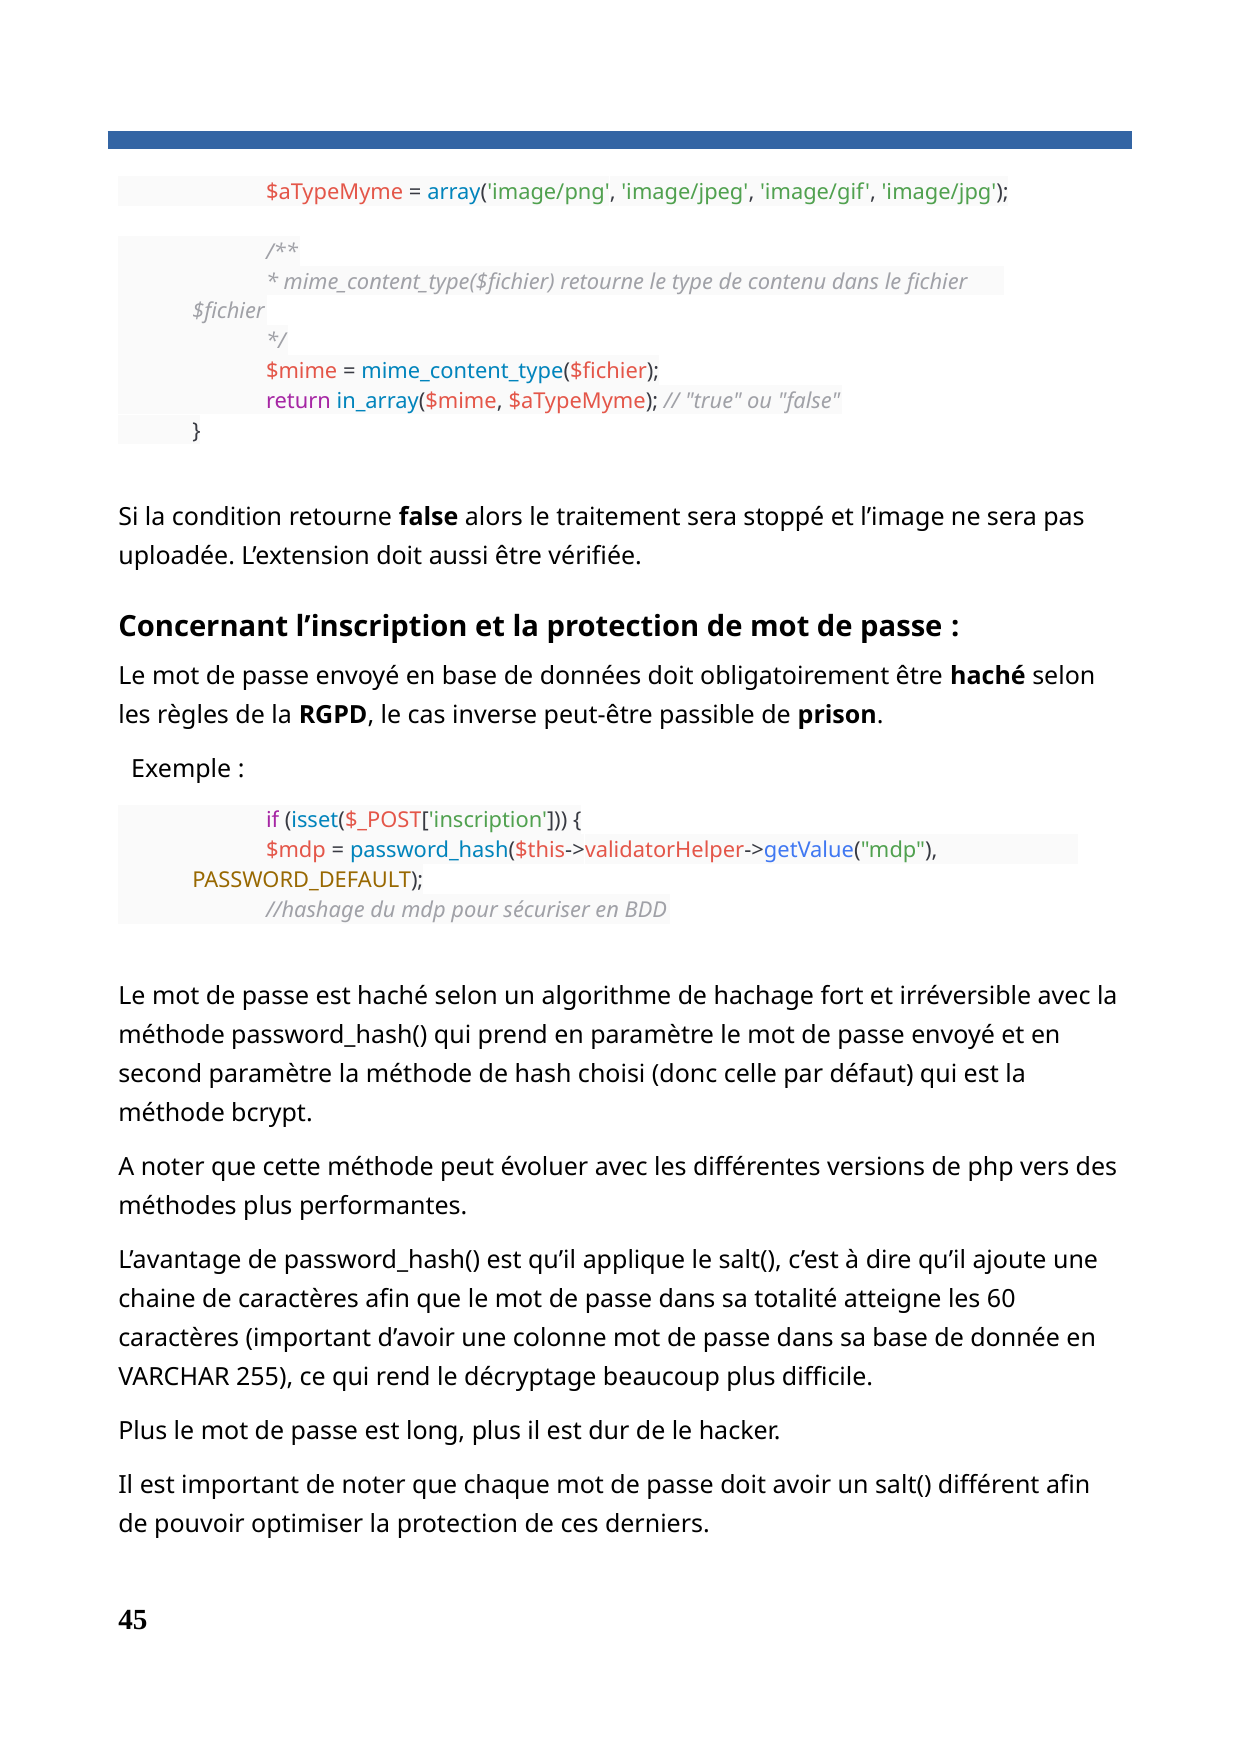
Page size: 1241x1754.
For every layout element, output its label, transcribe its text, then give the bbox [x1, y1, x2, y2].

text $mdp = password_hash($this->validatorHelper->getValue("mdp"), PASSWORD_DEFAULT); [118, 834, 1122, 894]
text $aTypeMyme = array('image/png', 'image/jpeg', 'image/gif', 'image/jpg'); [118, 176, 1122, 206]
text /** [118, 236, 1122, 266]
subtitle Concernant l’inscription et la protection de mot de passe : [118, 606, 1122, 645]
text Exemple : [118, 751, 1122, 785]
text */ [118, 325, 1122, 355]
text A noter que cette méthode peut évoluer avec les différentes versions de php vers des méthodes plus performantes. [118, 1149, 1122, 1222]
text Plus le mot de passe est long, plus il est dur de le hacker. [118, 1413, 1122, 1447]
text Le mot de passe envoyé en base de données doit obligatoirement être haché selon les règles de la RGPD, le cas inverse peut-être passible de prison. [118, 658, 1122, 731]
text Il est important de noter que chaque mot de passe doit avoir un salt() différent afin de pouvoir optimiser la protection de ces derniers. [118, 1467, 1122, 1540]
text Le mot de passe est haché selon un algorithme de hachage fort et irréversible avec la méthode password_hash() qui prend en paramètre le mot de passe envoyé et en second paramètre la méthode de hash choisi (donc celle par défaut) qui est la méthode bcrypt. [118, 977, 1122, 1129]
text if (isset($_POST['inscription'])) { [118, 804, 1122, 834]
text $mime = mime_content_type($fichier); [118, 355, 1122, 385]
text * mime_content_type($fichier) retourne le type de contenu dans le fichier $fichier [118, 266, 1122, 325]
text L’avantage de password_hash() est qu’il applique le salt(), c’est à dire qu’il ajoute une chaine de caractères afin que le mot de passe dans sa totalité atteigne les 60 caractères (important d’avoir une colonne mot de passe dans sa base de donnée en VARCHAR 255), ce qui rend le décryptage beaucoup plus difficile. [118, 1242, 1122, 1393]
text //hashage du mdp pour sécuriser en BDD [118, 894, 1122, 924]
text Si la condition retourne false alors le traitement sera stoppé et l’image ne sera pas uploadée. L’extension doit aussi être vérifiée. [118, 498, 1122, 571]
text } [118, 414, 1122, 444]
text return in_array($mime, $aTypeMyme); // "true" ou "false" [118, 385, 1122, 414]
